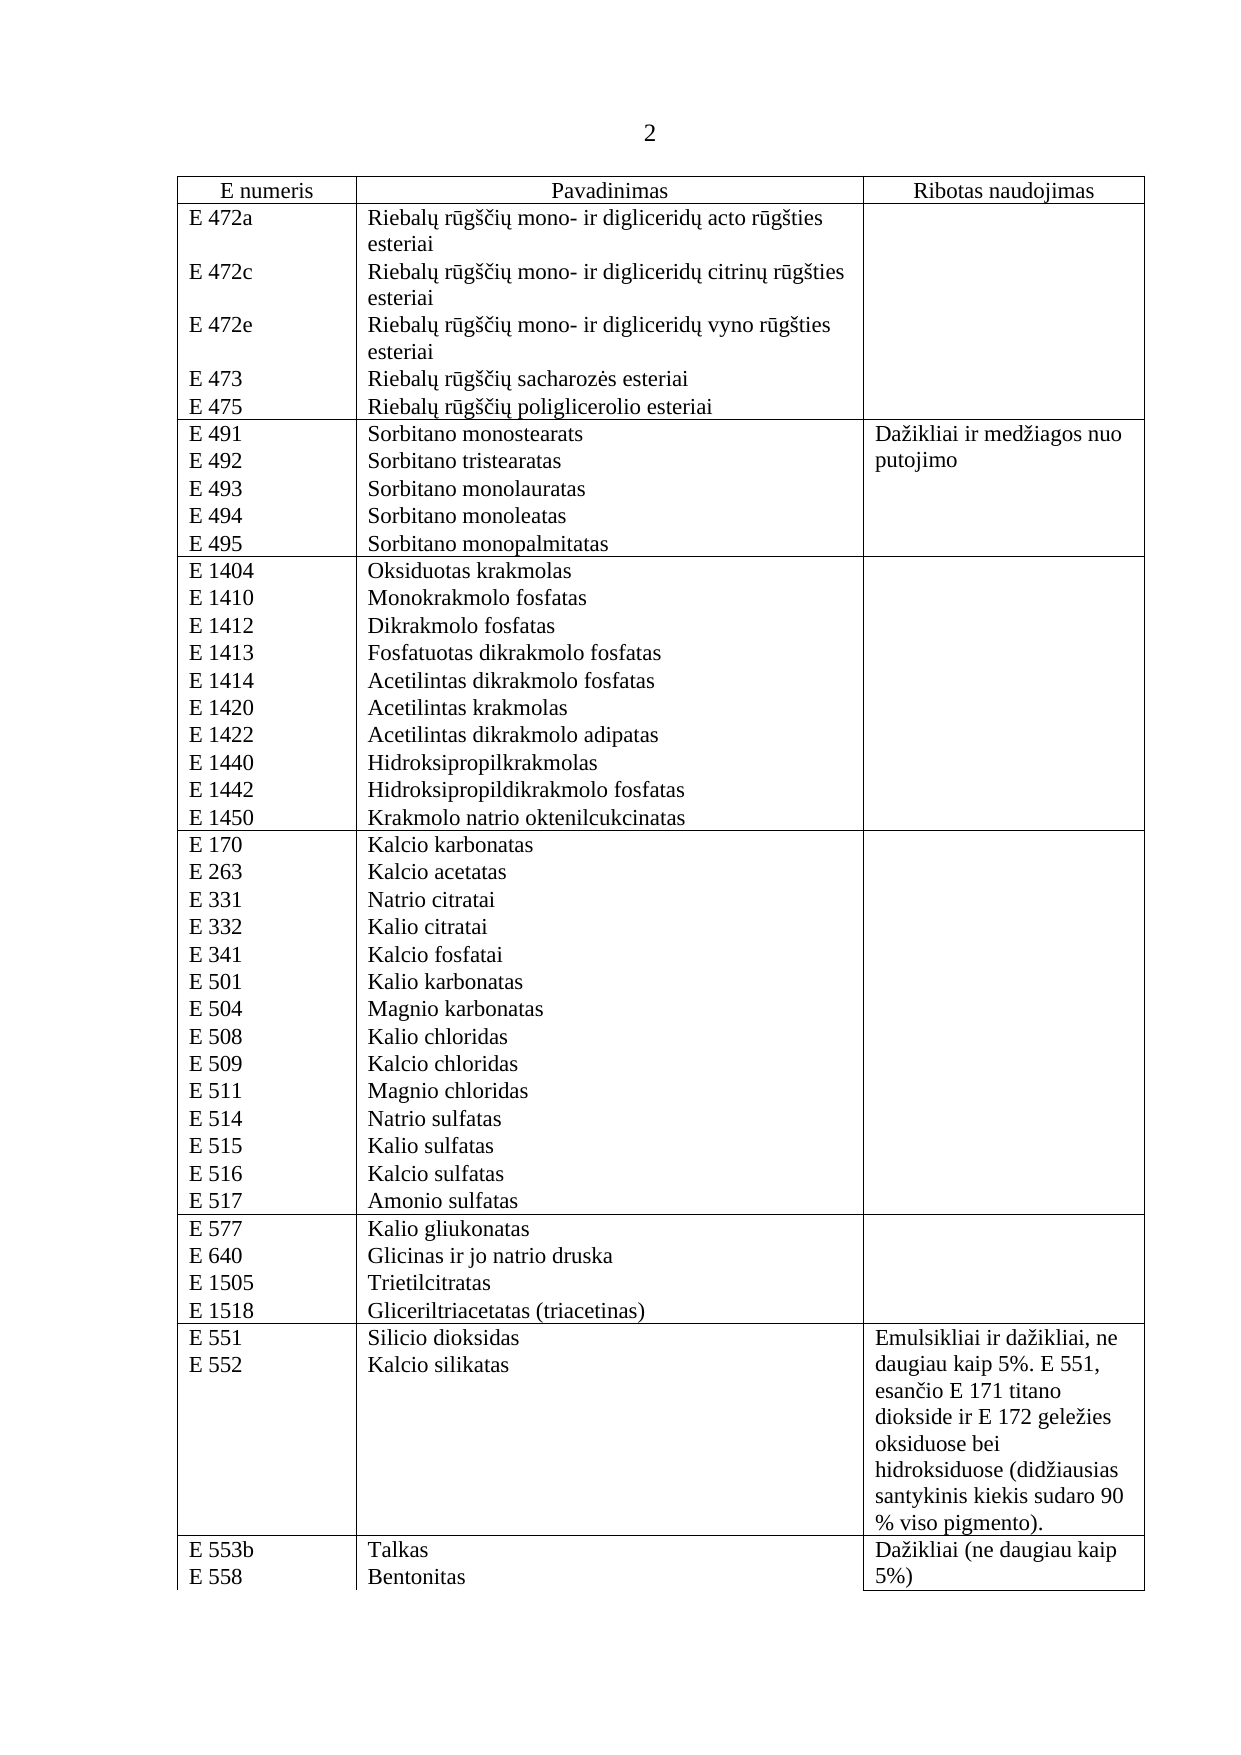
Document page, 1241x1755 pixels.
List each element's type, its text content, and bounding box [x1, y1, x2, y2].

table_header E numeris [178, 177, 356, 203]
table_cell [864, 1215, 1144, 1323]
table_cell Acetilintas dikrakmolo adipatas [357, 720, 863, 748]
table_cell Oksiduotas krakmolas [357, 557, 863, 583]
table_cell Bentonitas [357, 1563, 863, 1590]
table_cell E 1518 [178, 1296, 356, 1323]
table_cell E 331 [178, 885, 356, 912]
table_cell E 472e [178, 311, 356, 364]
table_cell E 551 [178, 1324, 356, 1351]
table_cell E 493 [178, 474, 356, 501]
table_cell E 491 [178, 420, 356, 446]
table_cell Magnio chloridas [357, 1077, 863, 1104]
table_cell Kalio sulfatas [357, 1131, 863, 1159]
table_cell Kalcio acetatas [357, 858, 863, 885]
table_cell Silicio dioksidas [357, 1324, 863, 1351]
table_cell E 504 [178, 994, 356, 1022]
table_cell Magnio karbonatas [357, 994, 863, 1022]
table_cell Riebalų rūgščių sacharozės esteriai [357, 364, 863, 392]
table_cell E 332 [178, 912, 356, 939]
table_cell Kalio gliukonatas [357, 1215, 863, 1241]
table_cell E 1420 [178, 693, 356, 720]
table_cell E 263 [178, 858, 356, 885]
table_cell Kalcio fosfatai [357, 940, 863, 967]
table_cell Dikrakmolo fosfatas [357, 611, 863, 638]
table_cell E 553b [178, 1536, 356, 1562]
table_cell E 1404 [178, 557, 356, 583]
table_cell E 640 [178, 1241, 356, 1268]
table_cell E 1413 [178, 638, 356, 666]
table_cell Gliceriltriacetatas (triacetinas) [357, 1296, 863, 1323]
table_cell E 517 [178, 1186, 356, 1213]
table_cell Fosfatuotas dikrakmolo fosfatas [357, 638, 863, 666]
table_cell Kalcio chloridas [357, 1049, 863, 1077]
table_cell E 472c [178, 257, 356, 311]
table_cell Trietilcitratas [357, 1268, 863, 1296]
table_cell E 473 [178, 364, 356, 392]
table_cell E 1410 [178, 584, 356, 611]
table_cell Natrio citratai [357, 885, 863, 912]
table_cell Sorbitano monoleatas [357, 501, 863, 529]
table_cell E 501 [178, 967, 356, 994]
table_cell Emulsikliai ir dažikliai, ne daugiau kaip 5%. E 551, esančio E 171 titano diokside ir E 172 geležies oksiduose bei hidroksiduose (didžiausias santykinis kiekis sudaro 90 % viso pigmento). [864, 1324, 1144, 1535]
table_cell [864, 204, 1144, 419]
table_cell E 515 [178, 1131, 356, 1159]
table_cell Dažikliai (ne daugiau kaip 5%) [864, 1536, 1144, 1590]
table_cell Kalcio silikatas [357, 1351, 863, 1535]
table_cell E 511 [178, 1077, 356, 1104]
table_cell E 514 [178, 1104, 356, 1131]
table_cell Hidroksipropilkrakmolas [357, 748, 863, 775]
table_cell Riebalų rūgščių mono- ir digliceridų vyno rūgšties esteriai [357, 311, 863, 364]
table_cell Kalio chloridas [357, 1022, 863, 1049]
table_cell E 1414 [178, 666, 356, 693]
table_cell E 170 [178, 831, 356, 857]
table_cell Monokrakmolo fosfatas [357, 584, 863, 611]
table_cell Amonio sulfatas [357, 1186, 863, 1213]
table_cell E 494 [178, 501, 356, 529]
table_cell E 516 [178, 1159, 356, 1186]
table_cell E 1412 [178, 611, 356, 638]
table_cell Kalcio karbonatas [357, 831, 863, 857]
table_cell Riebalų rūgščių poliglicerolio esteriai [357, 392, 863, 419]
table_cell Riebalų rūgščių mono- ir digliceridų acto rūgšties esteriai [357, 204, 863, 257]
table_cell E 509 [178, 1049, 356, 1077]
table_cell [864, 831, 1144, 1213]
table_cell Talkas [357, 1536, 863, 1562]
table_cell E 1422 [178, 720, 356, 748]
table_cell E 558 [178, 1563, 356, 1590]
table_header Ribotas naudojimas [864, 177, 1144, 203]
table_cell Acetilintas krakmolas [357, 693, 863, 720]
table_cell Natrio sulfatas [357, 1104, 863, 1131]
table_cell Kalio citratai [357, 912, 863, 939]
table_cell Riebalų rūgščių mono- ir digliceridų citrinų rūgšties esteriai [357, 257, 863, 311]
table_cell Krakmolo natrio oktenilcukcinatas [357, 803, 863, 830]
table_cell E 1505 [178, 1268, 356, 1296]
table_cell Sorbitano monostearats [357, 420, 863, 446]
table_cell E 552 [178, 1351, 356, 1535]
table_cell E 492 [178, 446, 356, 474]
table_cell E 1442 [178, 775, 356, 803]
table_cell E 475 [178, 392, 356, 419]
table_cell E 577 [178, 1215, 356, 1241]
table_cell Dažikliai ir medžiagos nuo putojimo [864, 420, 1144, 556]
table_cell Acetilintas dikrakmolo fosfatas [357, 666, 863, 693]
table_cell E 495 [178, 529, 356, 556]
table_cell E 1440 [178, 748, 356, 775]
table_cell E 508 [178, 1022, 356, 1049]
table_cell E 341 [178, 940, 356, 967]
table_cell E 1450 [178, 803, 356, 830]
table_cell Glicinas ir jo natrio druska [357, 1241, 863, 1268]
table_cell Sorbitano tristearatas [357, 446, 863, 474]
table_cell Kalio karbonatas [357, 967, 863, 994]
table_cell E 472a [178, 204, 356, 257]
table_cell Sorbitano monolauratas [357, 474, 863, 501]
table_header Pavadinimas [357, 177, 863, 203]
table_cell Kalcio sulfatas [357, 1159, 863, 1186]
table_cell Sorbitano monopalmitatas [357, 529, 863, 556]
table_cell Hidroksipropildikrakmolo fosfatas [357, 775, 863, 803]
table_cell [864, 557, 1144, 830]
